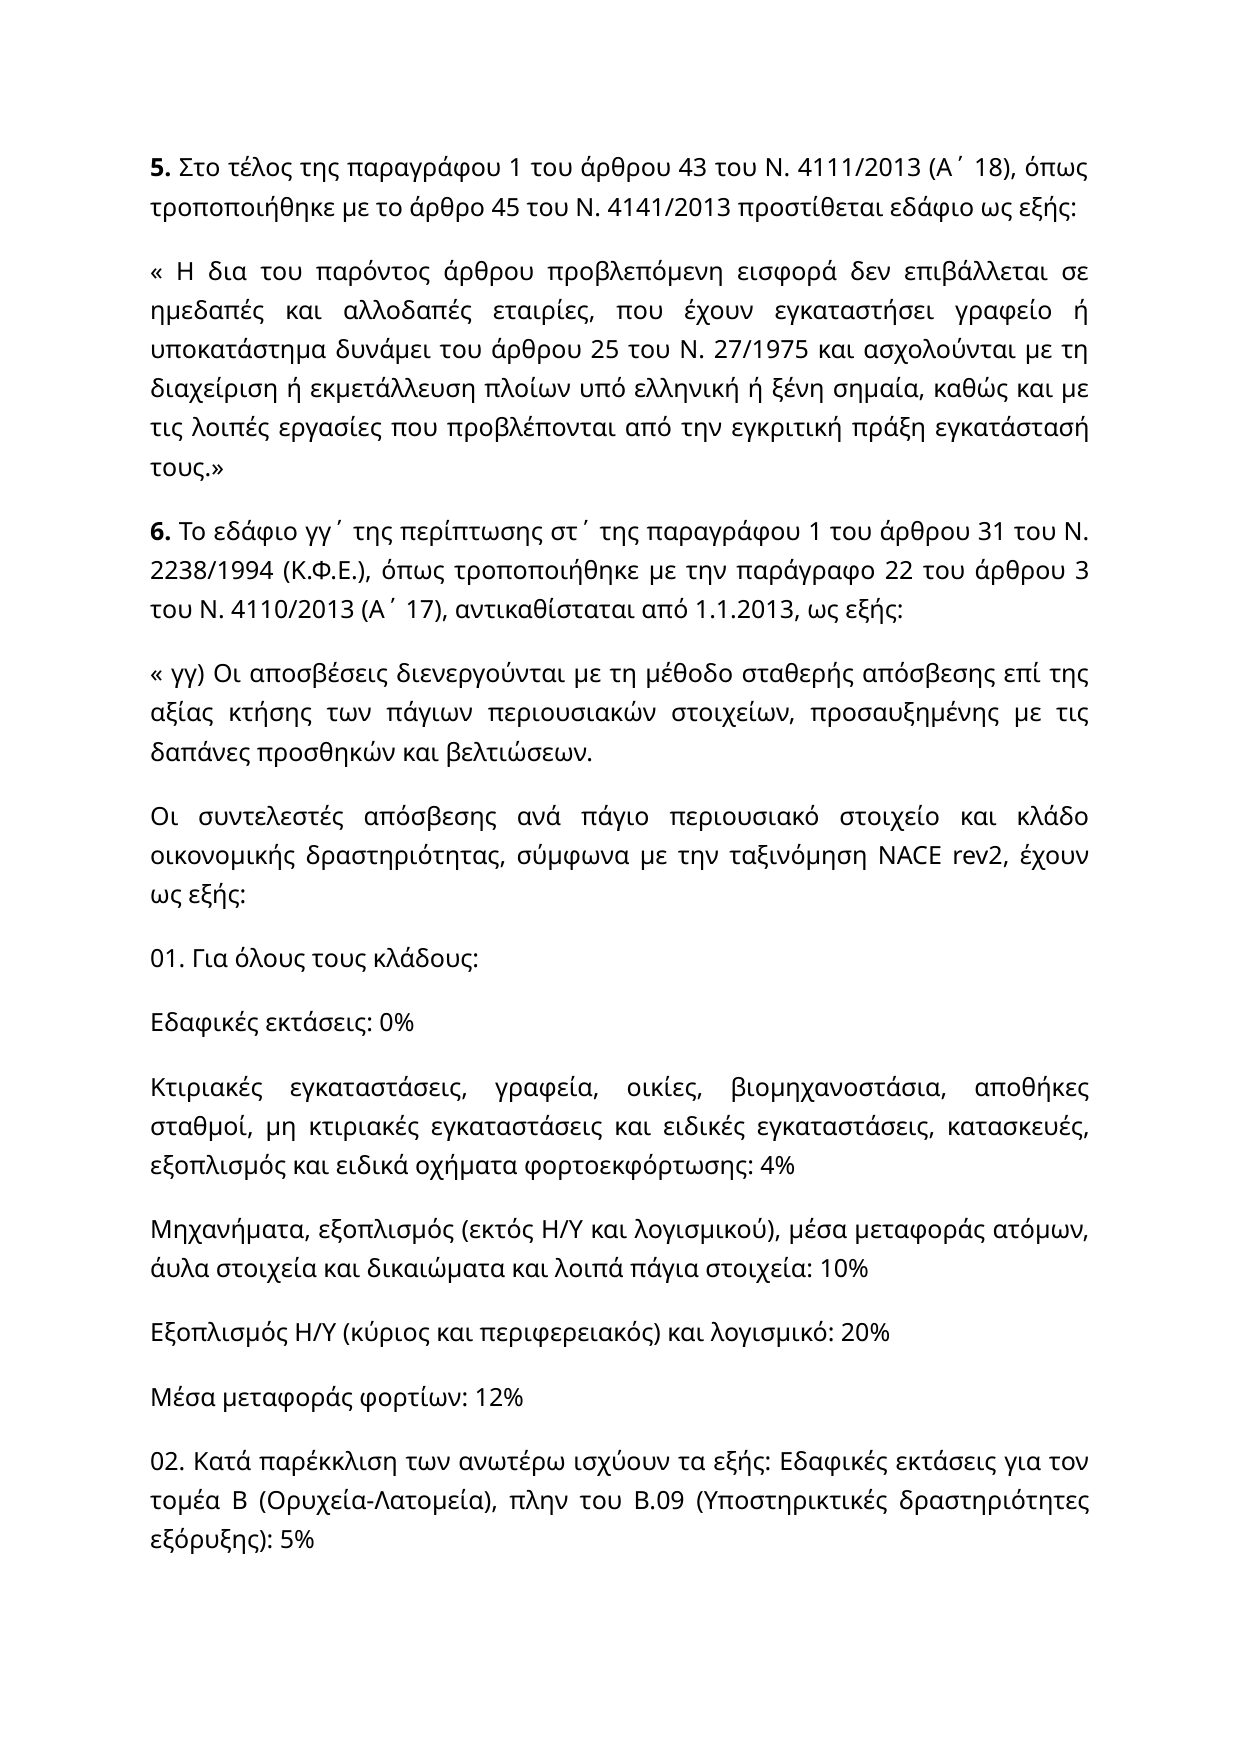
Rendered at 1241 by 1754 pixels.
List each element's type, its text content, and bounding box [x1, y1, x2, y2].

text « γγ) Οι αποσβέσεις διενεργούνται με τη μέθοδο σταθερής απόσβεσης επί της αξίας κτήσης των πάγιων περιουσιακών στοιχείων, προσαυξημένης με τις δαπάνες προσθηκών και βελτιώσεων. [150, 656, 1090, 768]
text « Η δια του παρόντος άρθρου προβλεπόμενη εισφορά δεν επιβάλλεται σε ημεδαπές και αλλοδαπές εταιρίες, που έχουν εγκαταστήσει γραφείο ή υποκατάστημα δυνάμει του άρθρου 25 του Ν. 27/1975 και ασχολούνται με τη διαχείριση ή εκμετάλλευση πλοίων υπό ελληνική ή ξένη σημαία, καθώς και με τις λοιπές εργασίες που προβλέπονται από την εγκριτική πράξη εγκατάστασή τους.» [150, 253, 1090, 483]
text Μέσα μεταφοράς φορτίων: 12% [150, 1379, 1090, 1413]
text Εδαφικές εκτάσεις: 0% [150, 1005, 1090, 1039]
text 6. Το εδάφιο γγ΄ της περίπτωσης στ΄ της παραγράφου 1 του άρθρου 31 του Ν. 2238/1994 (Κ.Φ.Ε.), όπως τροποποιήθηκε με την παράγραφο 22 του άρθρου 3 του Ν. 4110/2013 (Α΄ 17), αντικαθίσταται από 1.1.2013, ως εξής: [150, 513, 1090, 626]
text Οι συντελεστές απόσβεσης ανά πάγιο περιουσιακό στοιχείο και κλάδο οικονομικής δραστηριότητας, σύμφωνα με την ταξινόμηση NACE rev2, έχουν ως εξής: [150, 798, 1090, 911]
text Μηχανήματα, εξοπλισμός (εκτός Η/Υ και λογισμικού), μέσα μεταφοράς ατόμων, άυλα στοιχεία και δικαιώματα και λοιπά πάγια στοιχεία: 10% [150, 1212, 1090, 1285]
text 5. Στο τέλος της παραγράφου 1 του άρθρου 43 του Ν. 4111/2013 (Α΄ 18), όπως τροποποιήθηκε με το άρθρο 45 του Ν. 4141/2013 προστίθεται εδάφιο ως εξής: [150, 150, 1090, 223]
text 02. Κατά παρέκκλιση των ανωτέρω ισχύουν τα εξής: Εδαφικές εκτάσεις για τον τομέα Β (Ορυχεία-Λατομεία), πλην του Β.09 (Υποστηρικτικές δραστηριότητες εξόρυξης): 5% [150, 1443, 1090, 1556]
text 01. Για όλους τους κλάδους: [150, 941, 1090, 975]
text Εξοπλισμός Η/Υ (κύριος και περιφερειακός) και λογισμικό: 20% [150, 1315, 1090, 1349]
text Κτιριακές εγκαταστάσεις, γραφεία, οικίες, βιομηχανοστάσια, αποθήκες σταθμοί, μη κτιριακές εγκαταστάσεις και ειδικές εγκαταστάσεις, κατασκευές, εξοπλισμός και ειδικά οχήματα φορτοεκφόρτωσης: 4% [150, 1069, 1090, 1182]
